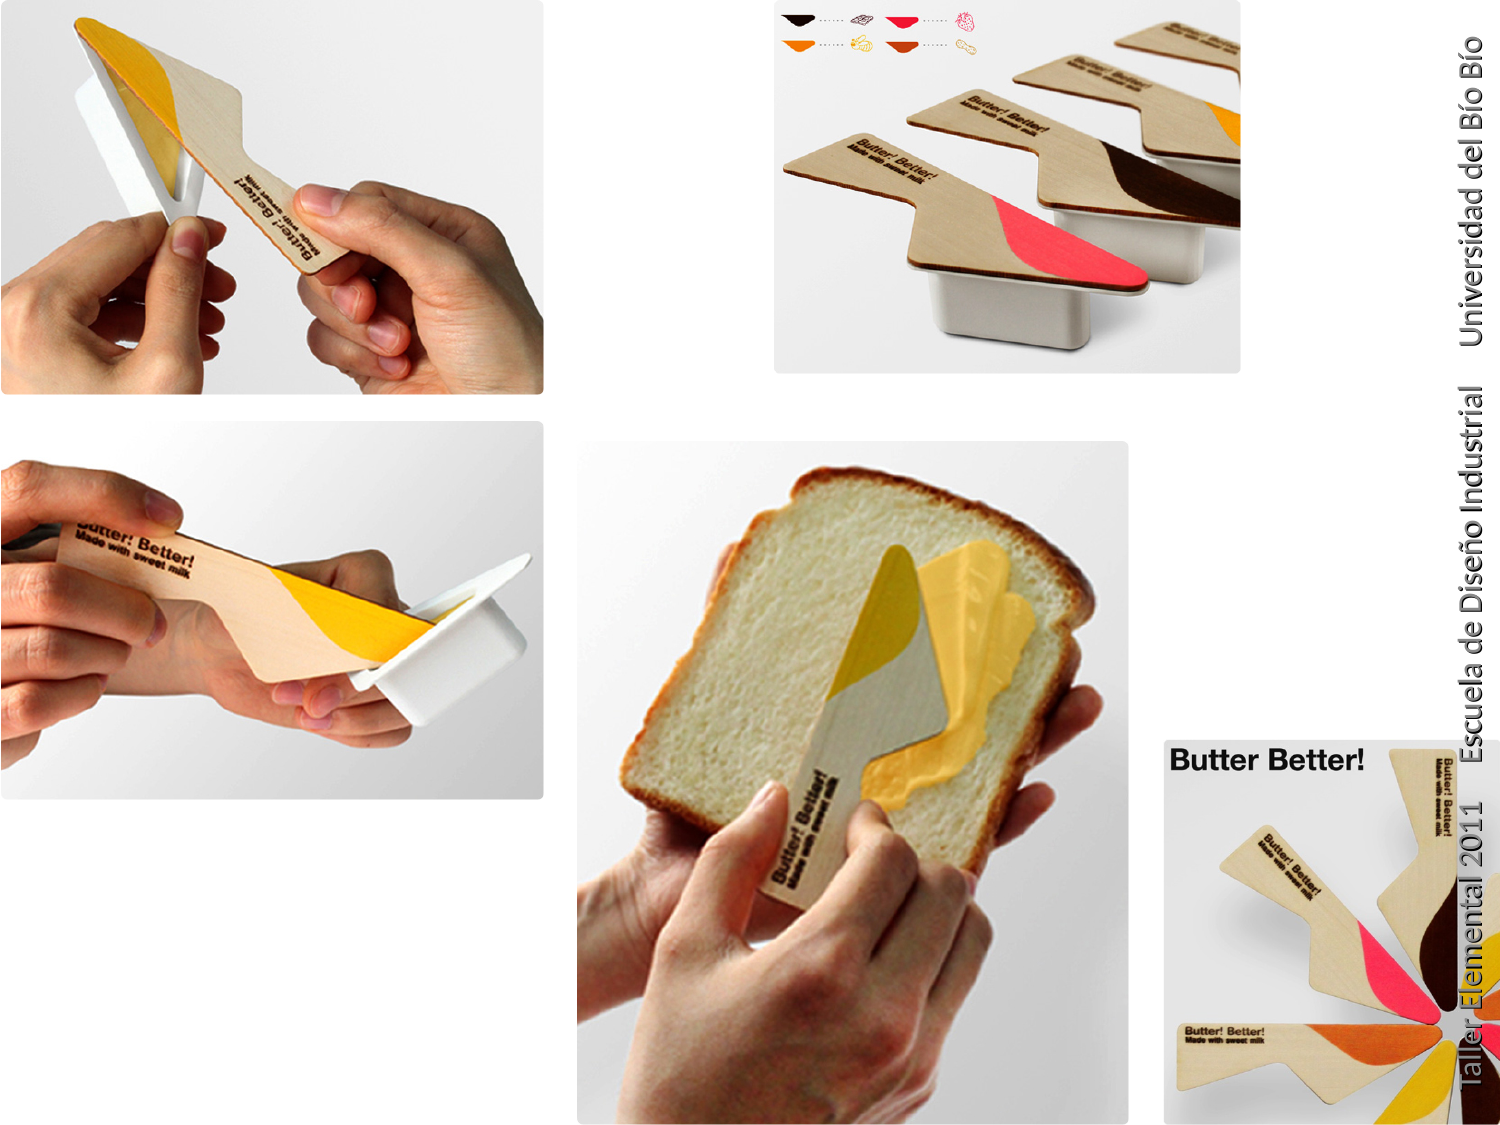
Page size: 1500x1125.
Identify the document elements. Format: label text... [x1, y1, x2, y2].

picture [773, 0, 1241, 374]
picture [576, 440, 1129, 1125]
picture [1163, 739, 1500, 1125]
text_box Taller Elemental 2011 Escuela de Diseño Industrial Universidad del Bío Bío [1435, 0, 1500, 1106]
picture [0, 420, 544, 800]
picture [0, 0, 544, 395]
